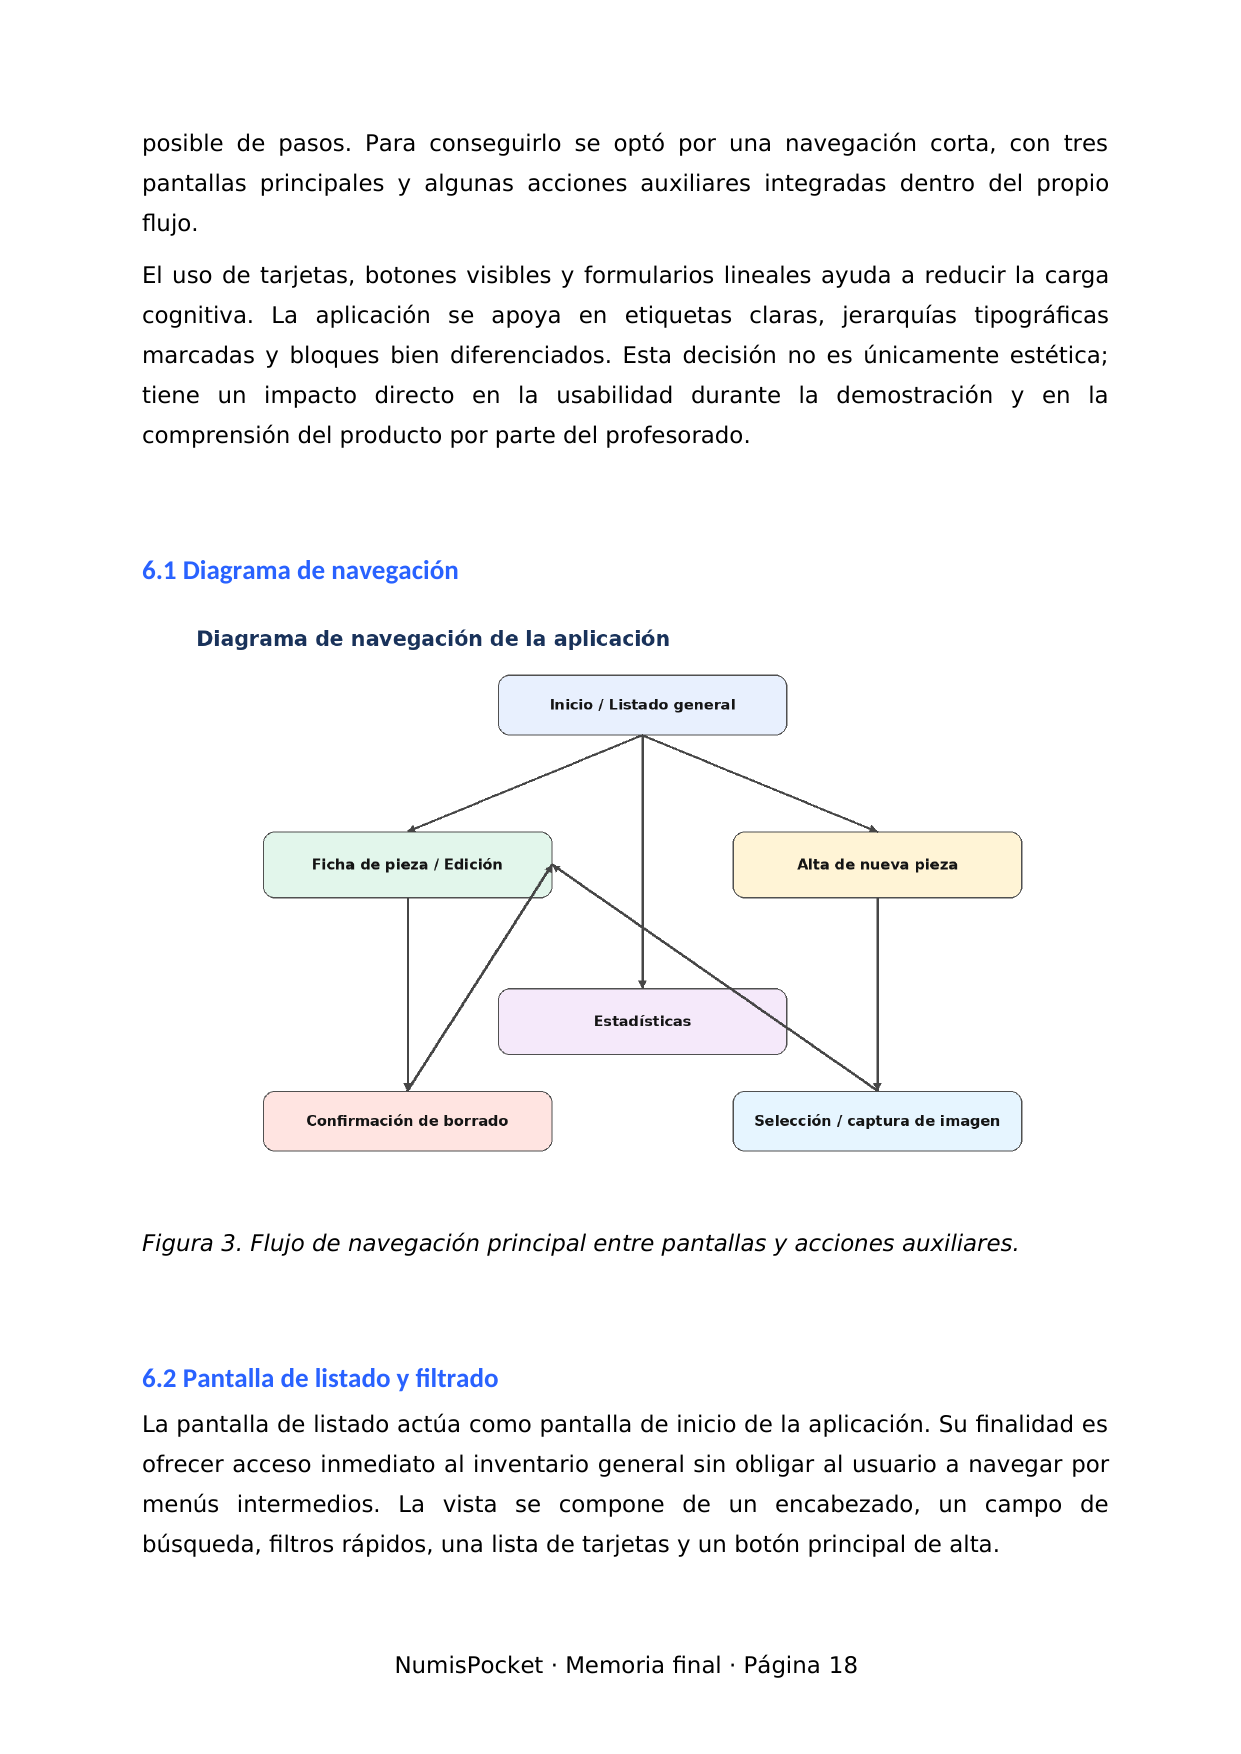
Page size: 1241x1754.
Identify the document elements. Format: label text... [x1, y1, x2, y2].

picture [160, 603, 1124, 1205]
text Figura 3. Flujo de navegación principal entre pantallas y acciones auxiliares. [142, 1231, 1110, 1257]
subtitle 6.1 Diagrama de navegación [142, 553, 1110, 587]
text La pantalla de listado actúa como pantalla de inicio de la aplicación. Su finalidad es ofrecer acceso inmediato al inventario general sin obligar al usuario a navegar por menús intermedios. La vista se compone de un encabezado, un campo de búsqueda, filtros rápidos, una lista de tarjetas y un botón principal de alta. [142, 1411, 1110, 1558]
text posible de pasos. Para conseguirlo se optó por una navegación corta, con tres pantallas principales y algunas acciones auxiliares integradas dentro del propio flujo. [142, 130, 1110, 237]
text El uso de tarjetas, botones visibles y formularios lineales ayuda a reducir la carga cognitiva. La aplicación se apoya en etiquetas claras, jerarquías tipográficas marcadas y bloques bien diferenciados. Esta decisión no es únicamente estética; tiene un impacto directo en la usabilidad durante la demostración y en la comprensión del producto por parte del profesorado. [142, 262, 1110, 449]
subtitle 6.2 Pantalla de listado y filtrado [142, 1362, 1110, 1395]
